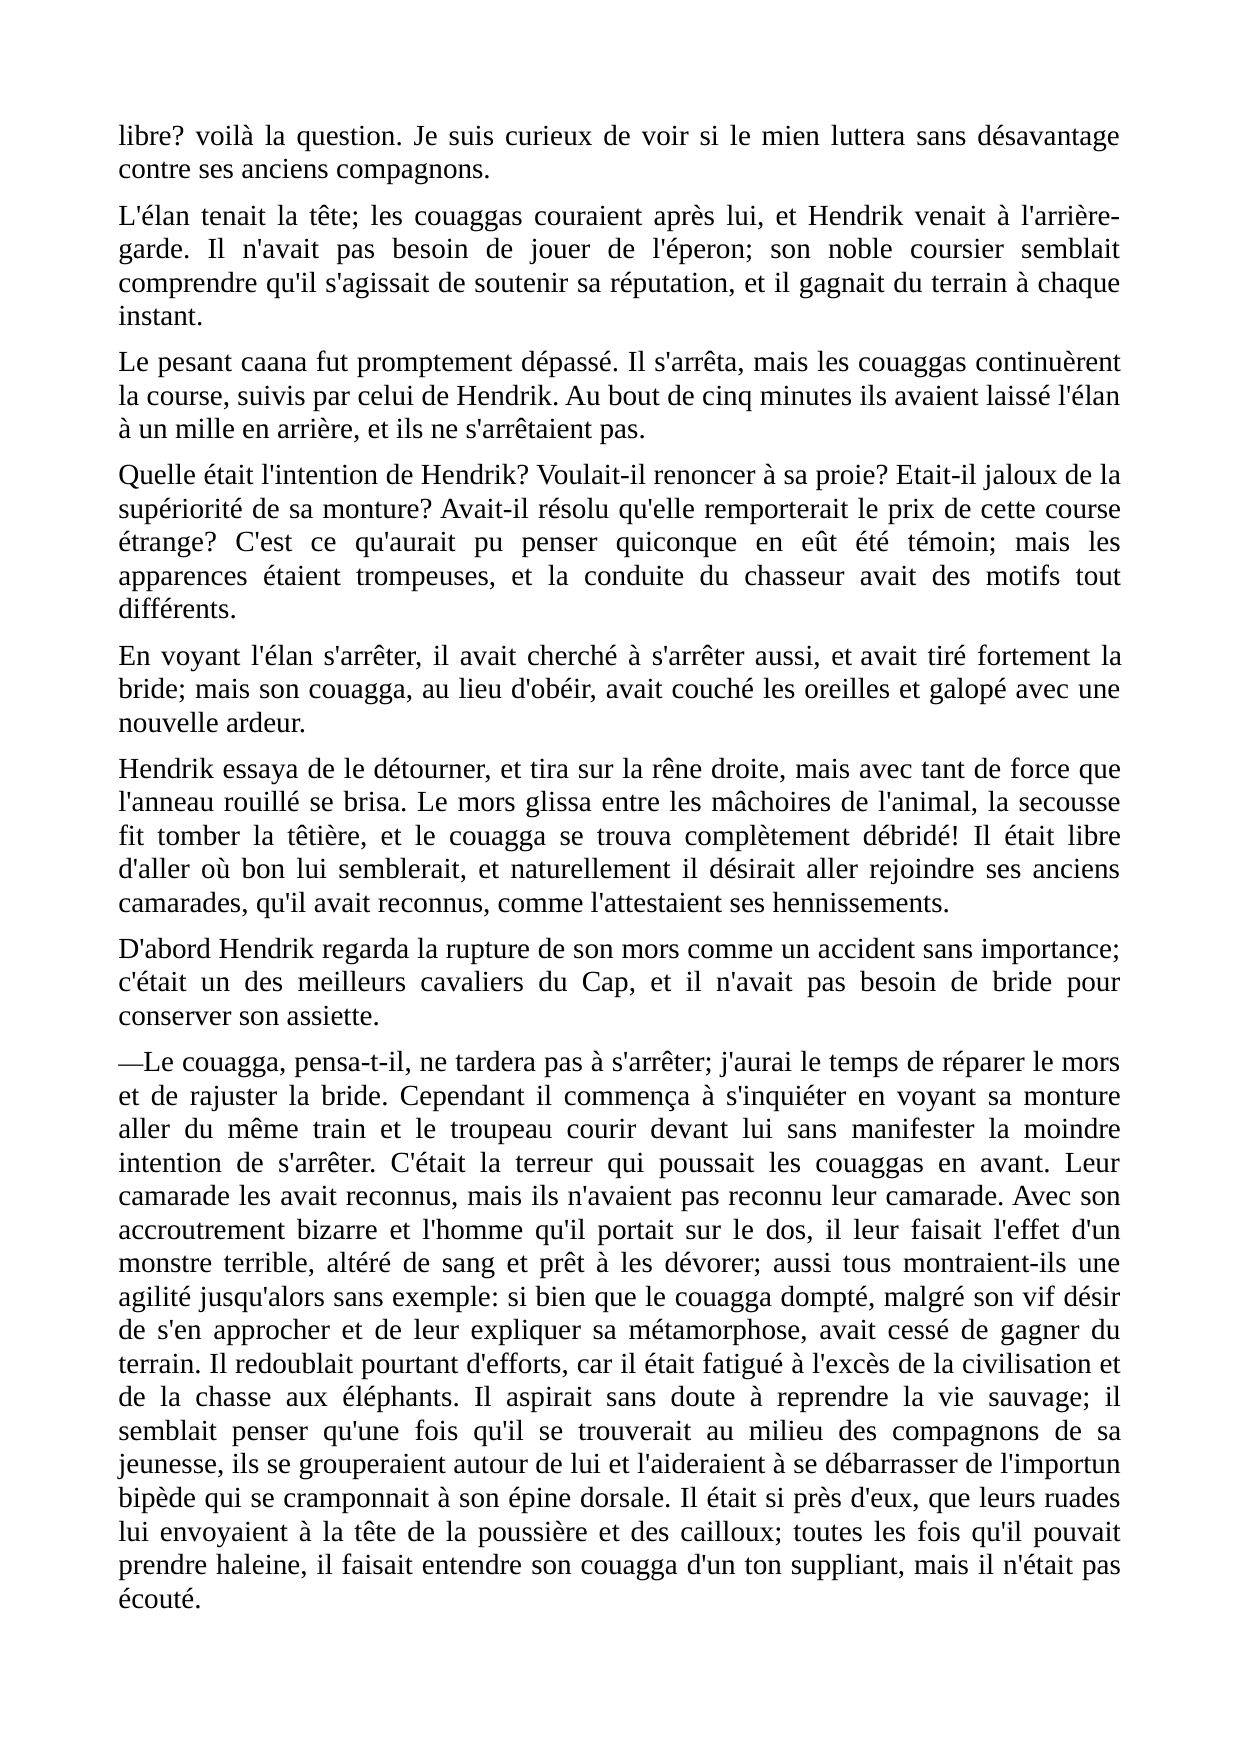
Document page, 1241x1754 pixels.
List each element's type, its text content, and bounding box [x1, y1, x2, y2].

text libre? voilà la question. Je suis curieux de voir si le mien luttera sans désavantage contre ses anciens compagnons. [118, 118, 1122, 185]
text Hendrik essaya de le détourner, et tira sur la rêne droite, mais avec tant de force que l'anneau rouillé se brisa. Le mors glissa entre les mâchoires de l'animal, la secousse fit tomber la têtière, et le couagga se trouva complètement débridé! Il était libre d'aller où bon lui semblerait, et naturellement il désirait aller rejoindre ses anciens camarades, qu'il avait reconnus, comme l'attestaient ses hennissements. [118, 751, 1122, 918]
text Le pesant caana fut promptement dépassé. Il s'arrêta, mais les couaggas continuèrent la course, suivis par celui de Hendrik. Au bout de cinq minutes ils avaient laissé l'élan à un mille en arrière, et ils ne s'arrêtaient pas. [118, 344, 1122, 445]
text —Le couagga, pensa-t-il, ne tardera pas à s'arrêter; j'aurai le temps de réparer le mors et de rajuster la bride. Cependant il commença à s'inquiéter en voyant sa monture aller du même train et le troupeau courir devant lui sans manifester la moindre intention de s'arrêter. C'était la terreur qui poussait les couaggas en avant. Leur camarade les avait reconnus, mais ils n'avaient pas reconnu leur camarade. Avec son accroutrement bizarre et l'homme qu'il portait sur le dos, il leur faisait l'effet d'un monstre terrible, altéré de sang et prêt à les dévorer; aussi tous montraient-ils une agilité jusqu'alors sans exemple: si bien que le couagga dompté, malgré son vif désir de s'en approcher et de leur expliquer sa métamorphose, avait cessé de gagner du terrain. Il redoublait pourtant d'efforts, car il était fatigué à l'excès de la civilisation et de la chasse aux éléphants. Il aspirait sans doute à reprendre la vie sauvage; il semblait penser qu'une fois qu'il se trouverait au milieu des compagnons de sa jeunesse, ils se grouperaient autour de lui et l'aideraient à se débarrasser de l'importun bipède qui se cramponnait à son épine dorsale. Il était si près d'eux, que leurs ruades lui envoyaient à la tête de la poussière et des cailloux; toutes les fois qu'il pouvait prendre haleine, il faisait entendre son couagga d'un ton suppliant, mais il n'était pas écouté. [118, 1044, 1122, 1614]
text L'élan tenait la tête; les couaggas couraient après lui, et Hendrik venait à l'arrière-garde. Il n'avait pas besoin de jouer de l'éperon; son noble coursier semblait comprendre qu'il s'agissait de soutenir sa réputation, et il gagnait du terrain à chaque instant. [118, 198, 1122, 332]
text En voyant l'élan s'arrêter, il avait cherché à s'arrêter aussi, et avait tiré fortement la bride; mais son couagga, au lieu d'obéir, avait couché les oreilles et galopé avec une nouvelle ardeur. [118, 638, 1122, 738]
text D'abord Hendrik regarda la rupture de son mors comme un accident sans importance; c'était un des meilleurs cavaliers du Cap, et il n'avait pas besoin de bride pour conserver son assiette. [118, 931, 1122, 1032]
text Quelle était l'intention de Hendrik? Voulait-il renoncer à sa proie? Etait-il jaloux de la supériorité de sa monture? Avait-il résolu qu'elle remporterait le prix de cette course étrange? C'est ce qu'aurait pu penser quiconque en eût été témoin; mais les apparences étaient trompeuses, et la conduite du chasseur avait des motifs tout différents. [118, 457, 1122, 625]
